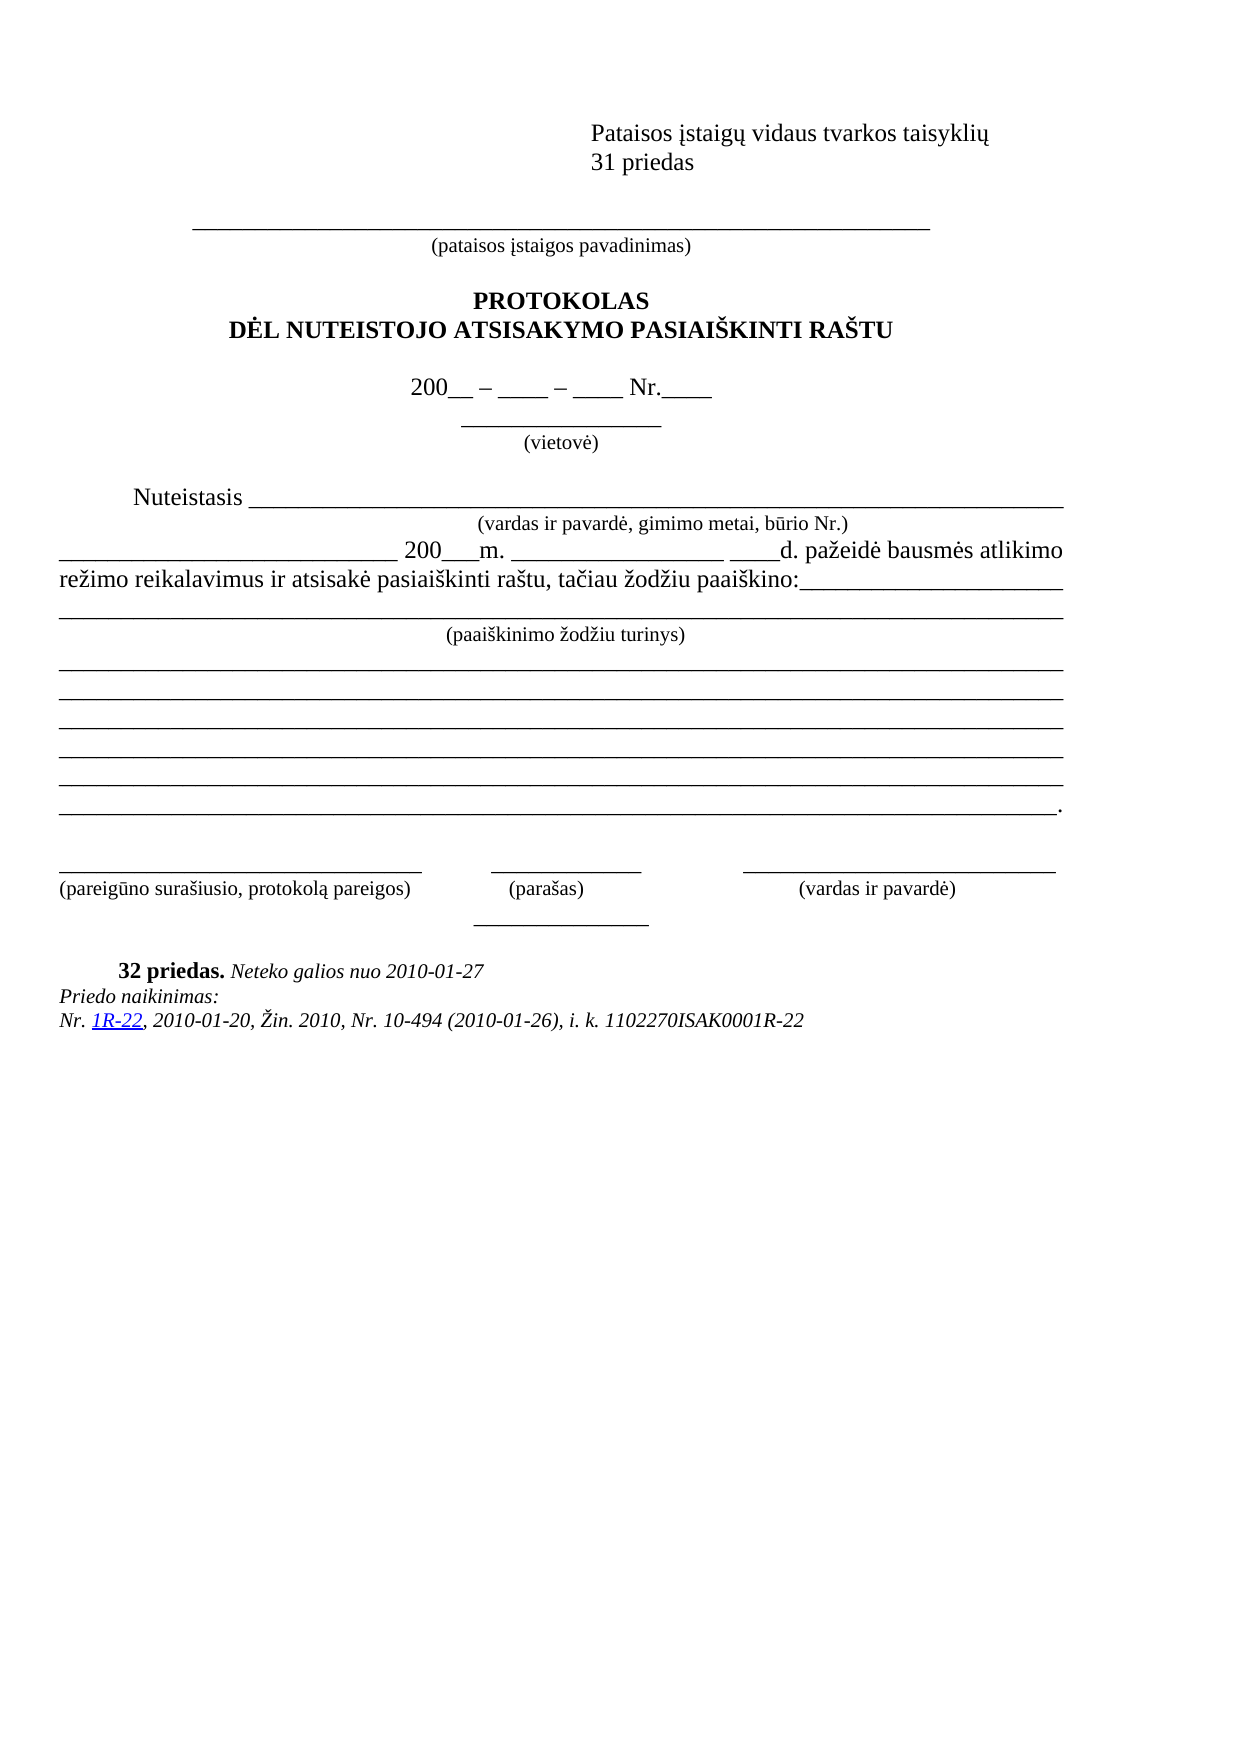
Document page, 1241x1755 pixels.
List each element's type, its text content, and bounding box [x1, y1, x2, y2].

text Nuteistasis [59, 482, 1063, 511]
text Nr. 1R-22, 2010-01-20, Žin. 2010, Nr. 10-494 (2010-01-26), i. k. 1102270ISAK0001R-22 [59, 1008, 1063, 1032]
text 200__ – ____ – ____ Nr.____ [59, 372, 1063, 401]
text 32 priedas. Neteko galios nuo 2010-01-27 [59, 957, 1063, 983]
text . [59, 789, 1063, 818]
text 31 priedas [59, 147, 1063, 176]
text DĖL NUTEISTOJO ATSISAKYMO PASIAIŠKINTI RAŠTU [59, 315, 1063, 343]
text ________________ [59, 401, 1063, 430]
text 200___m. _________________ ____d. pažeidė bausmės atlikimo [59, 535, 1063, 564]
text (paaiškinimo žodžiu turinys) [59, 622, 1063, 646]
text ___________________________________________________________ [59, 204, 1063, 233]
text _____________________________ ____________ _________________________ [59, 847, 1063, 876]
text PROTOKOLAS [59, 286, 1063, 315]
text (pareigūno surašiusio, protokolą pareigos) (parašas) (vardas ir pavardė) [59, 876, 1063, 900]
text Priedo naikinimas: [59, 983, 1063, 1008]
text ______________ [59, 900, 1063, 928]
text (vardas ir pavardė, gimimo metai, būrio Nr.) [59, 511, 1063, 535]
text (pataisos įstaigos pavadinimas) [59, 233, 1063, 257]
text Pataisos įstaigų vidaus tvarkos taisyklių [591, 118, 1063, 147]
text režimo reikalavimus ir atsisakė pasiaiškinti raštu, tačiau žodžiu paaiškino: [59, 564, 1063, 593]
text (vietovė) [59, 430, 1063, 454]
